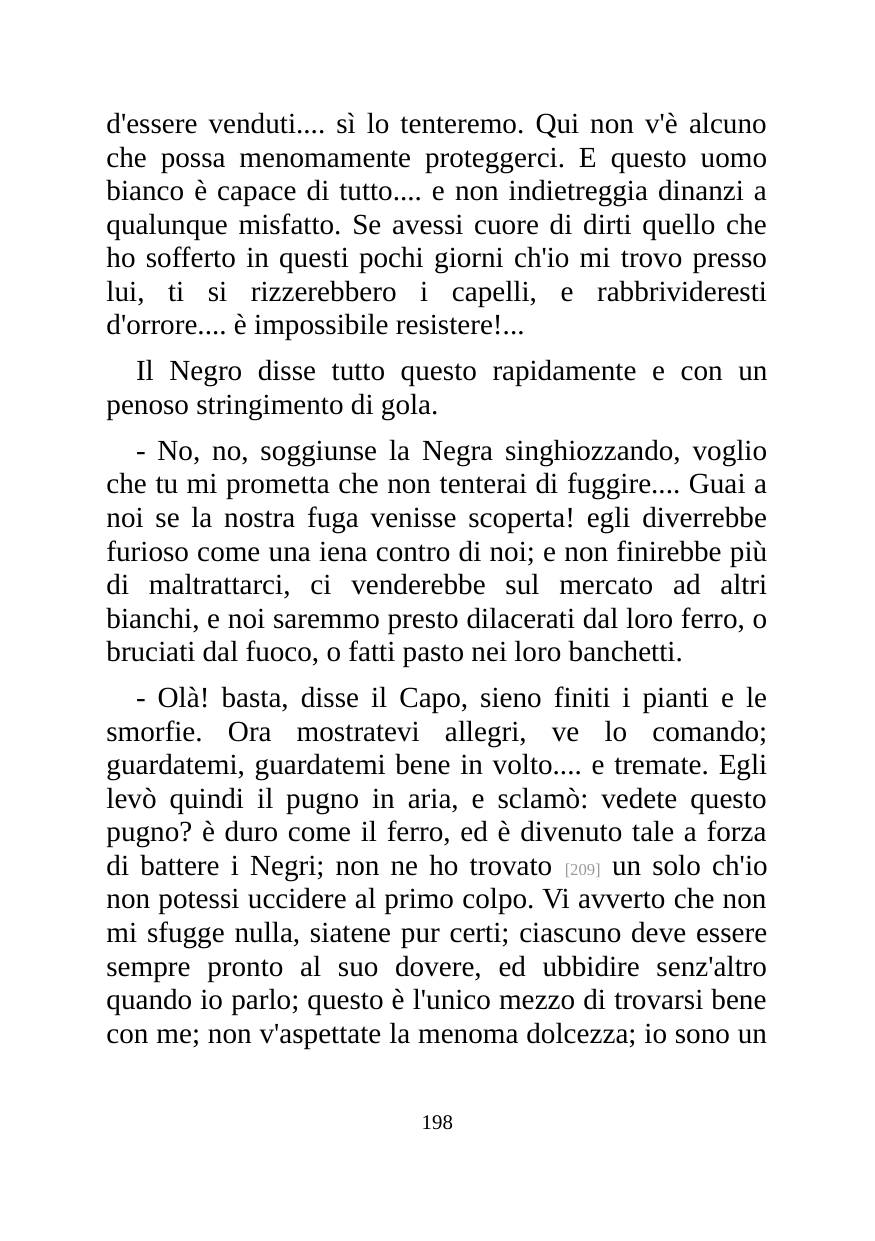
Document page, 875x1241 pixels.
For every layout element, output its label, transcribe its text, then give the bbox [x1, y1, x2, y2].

text - Olà! basta, disse il Capo, sieno finiti i pianti e le smorfie. Ora mostratevi allegri, ve lo comando; guardatemi, guardatemi bene in volto.... e tremate. Egli levò quindi il pugno in aria, e sclamò: vedete questo pugno? è duro come il ferro, ed è divenuto tale a forza di battere i Negri; non ne ho trovato [209] un solo ch'io non potessi uccidere al primo colpo. Vi avverto che non mi sfugge nulla, siatene pur certi; ciascuno deve essere sempre pronto al suo dovere, ed ubbidire senz'altro quando io parlo; questo è l'unico mezzo di trovarsi bene con me; non v'aspettate la menoma dolcezza; io sono un [106, 680, 768, 1049]
text d'essere venduti.... sì lo tenteremo. Qui non v'è alcuno che possa menomamente proteggerci. E questo uomo bianco è capace di tutto.... e non indietreggia dinanzi a qualunque misfatto. Se avessi cuore di dirti quello che ho sofferto in questi pochi giorni ch'io mi trovo presso lui, ti si rizzerebbero i capelli, e rabbrivideresti d'orrore.... è impossibile resistere!... [106, 106, 768, 341]
text - No, no, soggiunse la Negra singhiozzando, voglio che tu mi prometta che non tenterai di fuggire.... Guai a noi se la nostra fuga venisse scoperta! egli diverrebbe furioso come una iena contro di noi; e non finirebbe più di maltrattarci, ci venderebbe sul mercato ad altri bianchi, e noi saremmo presto dilacerati dal loro ferro, o bruciati dal fuoco, o fatti pasto nei loro banchetti. [106, 433, 768, 668]
text Il Negro disse tutto questo rapidamente e con un penoso stringimento di gola. [106, 353, 768, 421]
